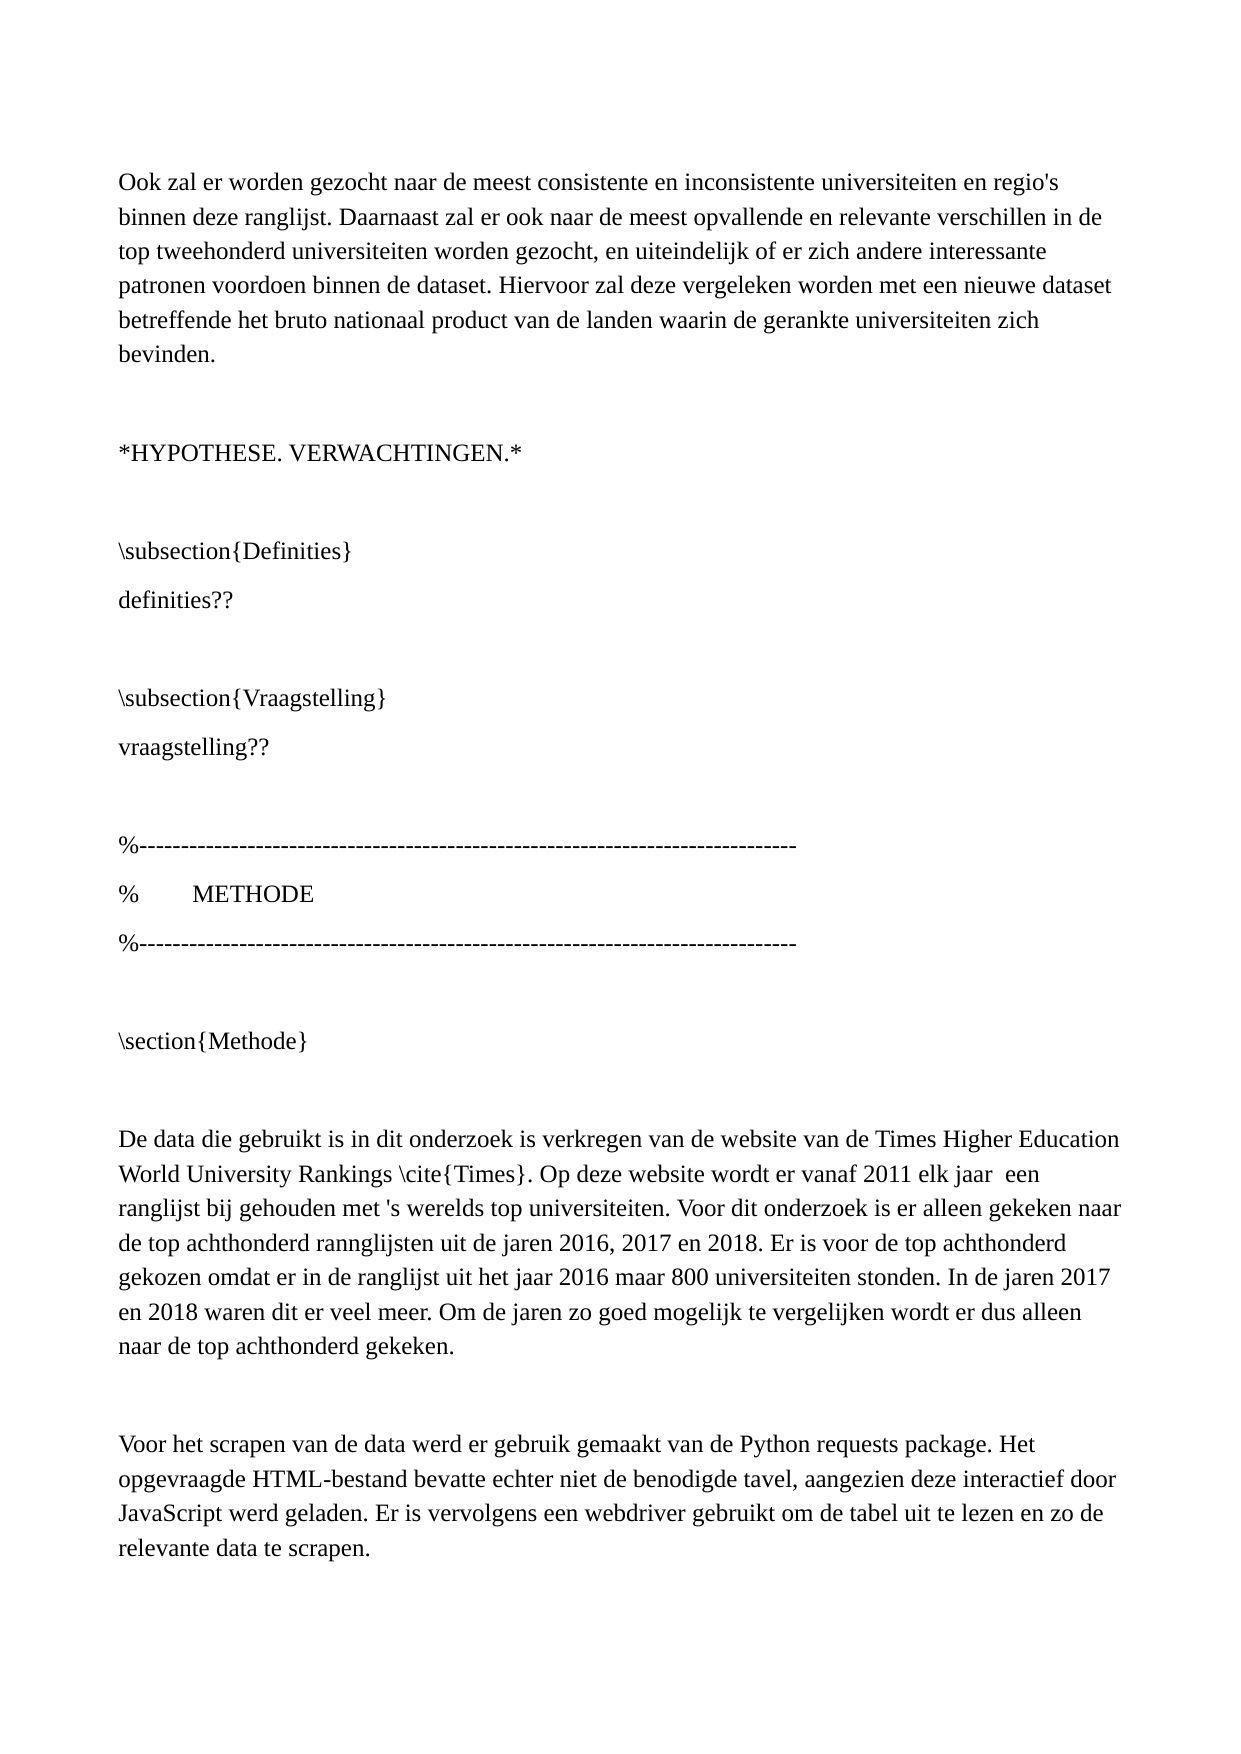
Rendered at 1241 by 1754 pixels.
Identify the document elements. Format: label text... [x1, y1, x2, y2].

text %------------------------------------------------------------------------------- [118, 928, 1122, 957]
text De data die gebruikt is in dit onderzoek is verkregen van de website van de Times Higher Education World University Rankings \cite{Times}. Op deze website wordt er vanaf 2011 elk jaar een ranglijst bij gehouden met 's werelds top universiteiten. Voor dit onderzoek is er alleen gekeken naar de top achthonderd rannglijsten uit de jaren 2016, 2017 en 2018. Er is voor de top achthonderd gekozen omdat er in de ranglijst uit het jaar 2016 maar 800 universiteiten stonden. In de jaren 2017 en 2018 waren dit er veel meer. Om de jaren zo goed mogelijk te vergelijken wordt er dus alleen naar de top achthonderd gekeken. [118, 1124, 1122, 1360]
text Voor het scrapen van de data werd er gebruik gemaakt van de Python requests package. Het opgevraagde HTML-bestand bevatte echter niet de benodigde tavel, aangezien deze interactief door JavaScript werd geladen. Er is vervolgens een webdriver gebruikt om de tabel uit te lezen en zo de relevante data te scrapen. [118, 1429, 1122, 1562]
text \subsection{Vraagstelling} [118, 683, 1122, 712]
text % METHODE [118, 879, 1122, 908]
text *HYPOTHESE. VERWACHTINGEN.* [118, 438, 1122, 466]
text definities?? [118, 585, 1122, 614]
text %------------------------------------------------------------------------------- [118, 830, 1122, 859]
text Ook zal er worden gezocht naar de meest consistente en inconsistente universiteiten en regio's binnen deze ranglijst. Daarnaast zal er ook naar de meest opvallende en relevante verschillen in de top tweehonderd universiteiten worden gezocht, en uiteindelijk of er zich andere interessante patronen voordoen binnen de dataset. Hiervoor zal deze vergeleken worden met een nieuwe dataset betreffende het bruto nationaal product van de landen waarin de gerankte universiteiten zich bevinden. [118, 167, 1122, 368]
text \section{Methode} [118, 1026, 1122, 1055]
text vraagstelling?? [118, 732, 1122, 761]
text \subsection{Definities} [118, 536, 1122, 564]
